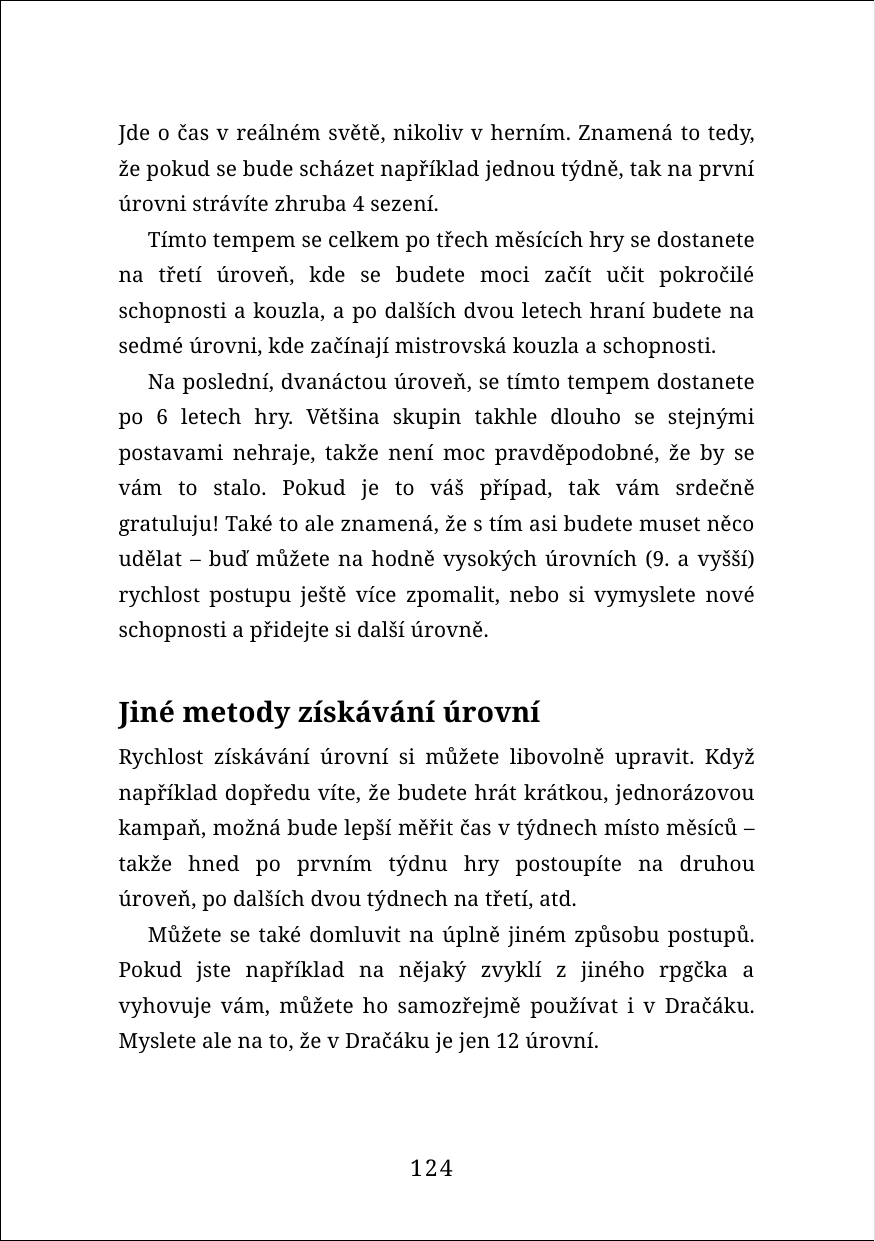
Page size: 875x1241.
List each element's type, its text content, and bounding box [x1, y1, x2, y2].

subtitle Jiné metody získávání úrovní [118, 692, 756, 731]
text Jde o čas v reálném světě, nikoliv v herním. Znamená to tedy, že pokud se bude scházet například jednou týdně, tak na první úrovni strávíte zhruba 4 sezení. Tímto tempem se celkem po třech měsících hry se dostanete na třetí úroveň, kde se budete moci začít učit pokročilé schopnosti a kouzla, a po dalších dvou letech hraní budete na sedmé úrovni, kde začínají mistrovská kouzla a schopnosti. Na poslední, dvanáctou úroveň, se tímto tempem dostanete po 6 letech hry. Většina skupin takhle dlouho se stejnými postavami nehraje, takže není moc pravděpodobné, že by se vám to stalo. Pokud je to váš případ, tak vám srdečně gratuluju! Také to ale znamená, že s tím asi budete muset něco udělat – buď můžete na hodně vysokých úrovních (9. a vyšší) rychlost postupu ještě více zpomalit, nebo si vymyslete nové schopnosti a přidejte si další úrovně. [118, 118, 756, 644]
text Rychlost získávání úrovní si můžete libovolně upravit. Když například dopředu víte, že budete hrát krátkou, jednorázovou kampaň, možná bude lepší měřit čas v týdnech místo měsíců – takže hned po prvním týdnu hry postoupíte na druhou úroveň, po dalších dvou týdnech na třetí, atd. Můžete se také domluvit na úplně jiném způsobu postupů. Pokud jste například na nějaký zvyklí z jiného rpgčka a vyhovuje vám, můžete ho samozřejmě používat i v Dračáku. Myslete ale na to, že v Dračáku je jen 12 úrovní. [118, 742, 756, 1055]
